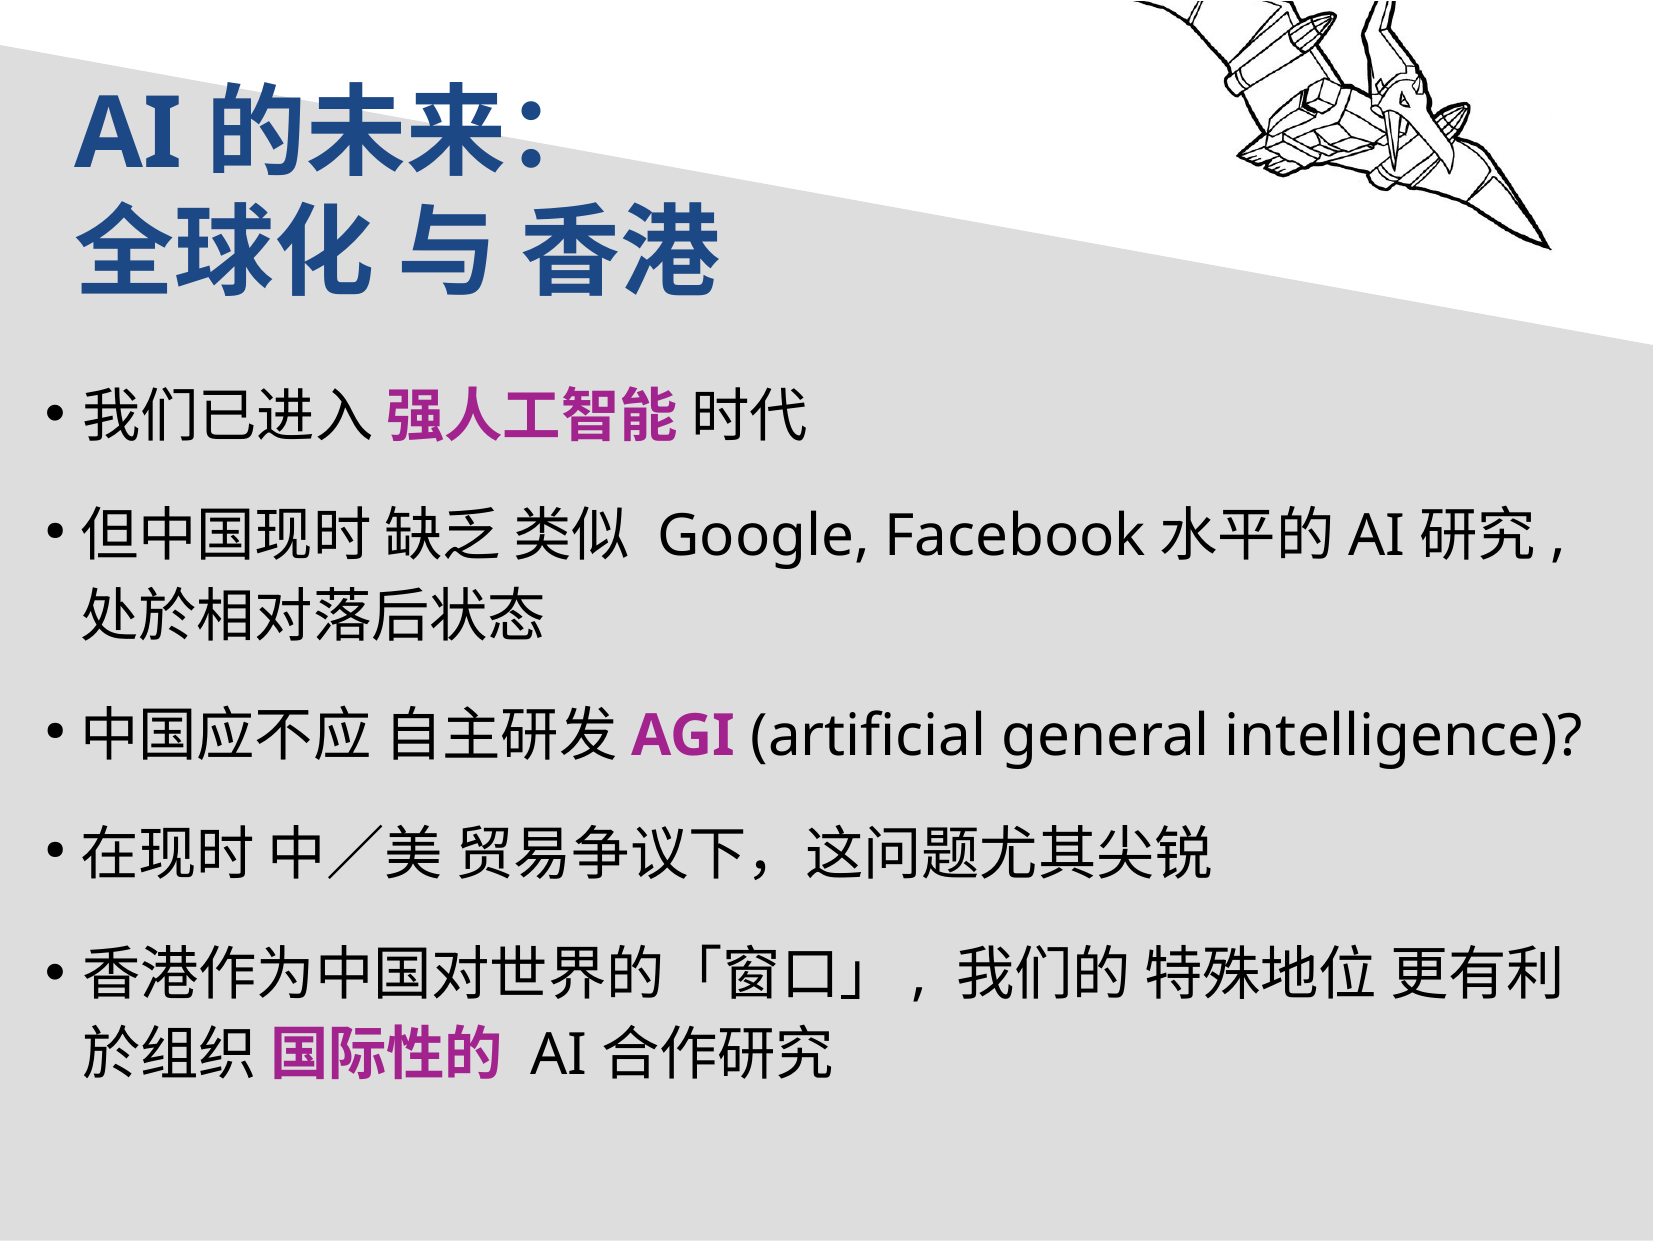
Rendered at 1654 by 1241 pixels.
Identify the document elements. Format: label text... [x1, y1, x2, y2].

picture [1105, 1, 1556, 59]
text_box 我们已进入 强人工智能 时代 但中国现时 缺乏 类似 Google, Facebook水平的AI研究, 处於相对落后状态 中国应不应 自主研发AGI (artificial general intelligence)? 在现时 中／美 贸易争议下，这问题尤其尖锐 香港作为中国对世界的「窗口」, 我们的 特殊地位 更有利於组织 国际性的 AI合作研究 [30, 359, 1606, 1163]
text_box [0, 45, 1653, 1241]
text_box AI的未来： 全球化 与 香港 [60, 59, 1653, 195]
picture [1105, 195, 1556, 259]
